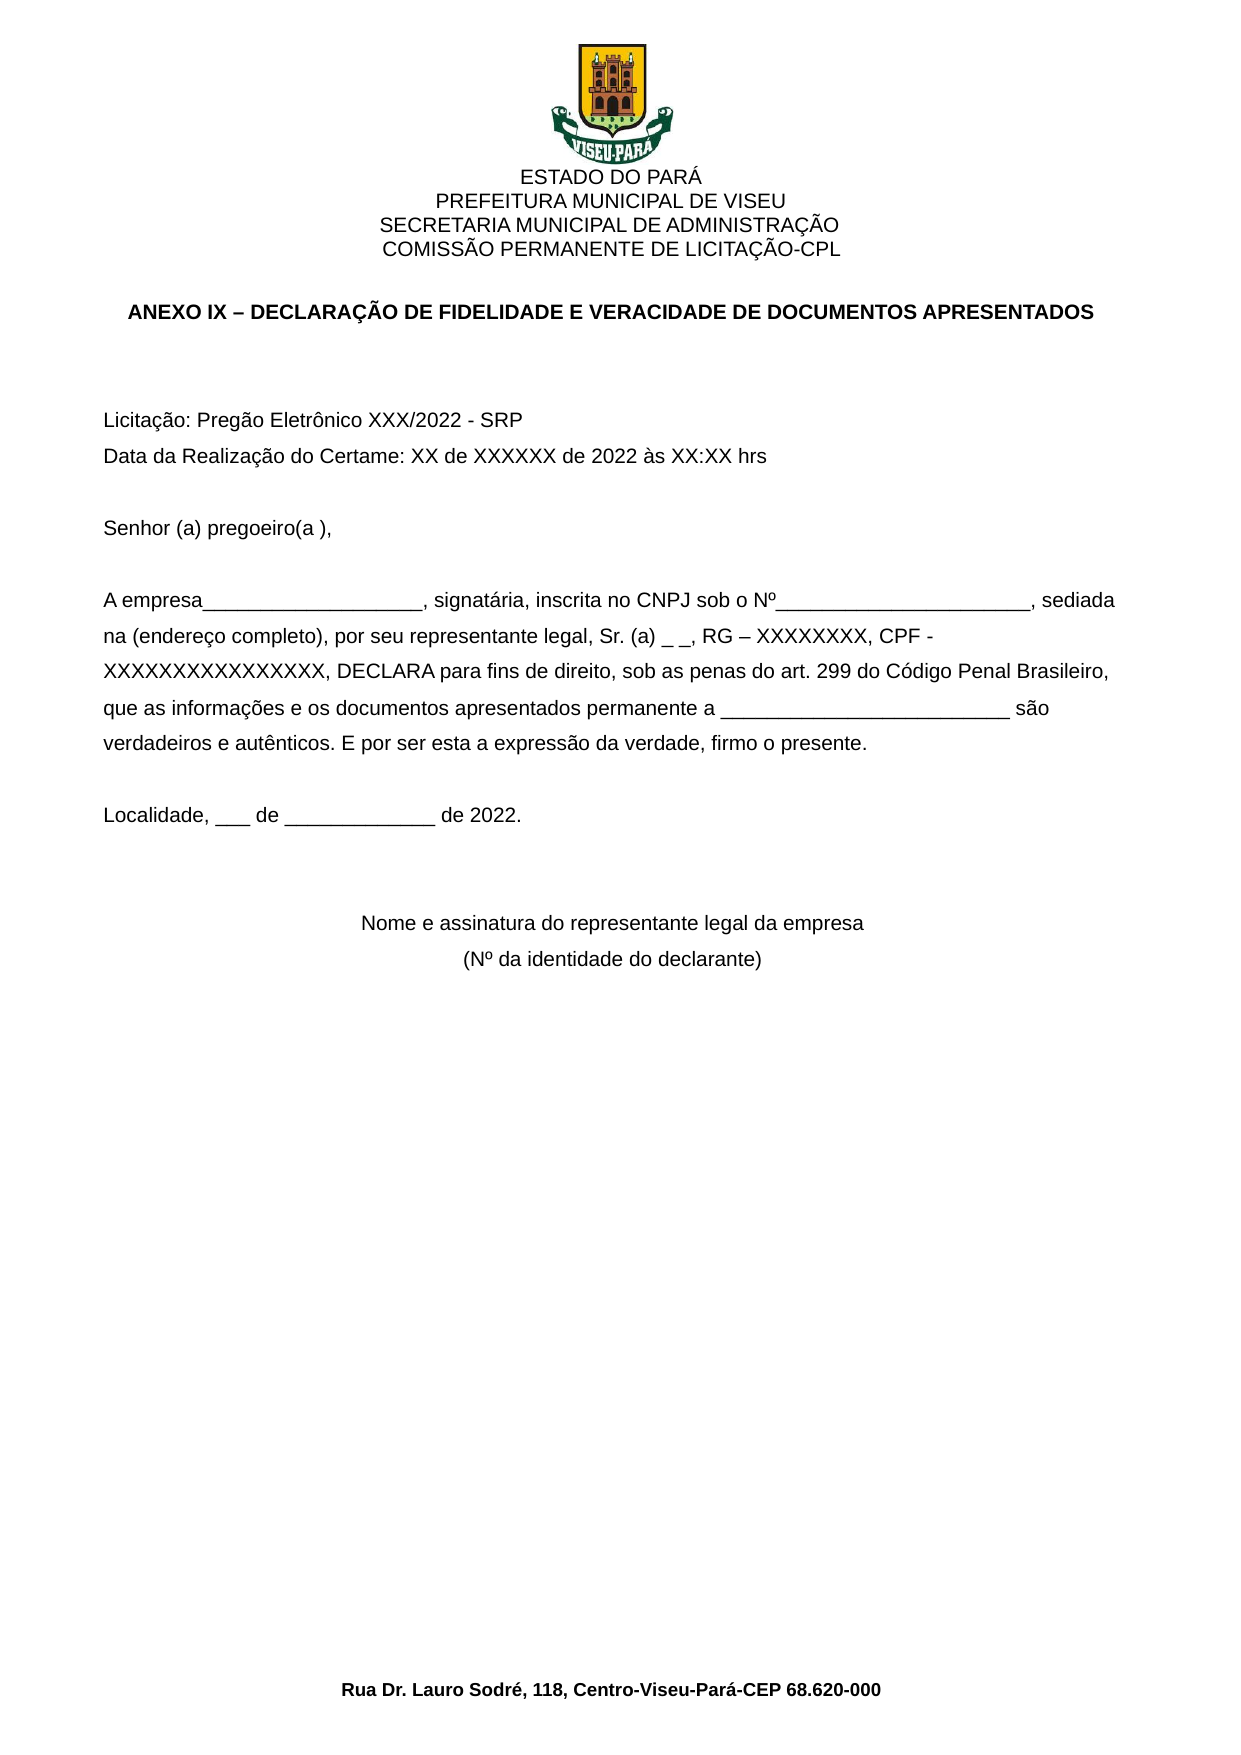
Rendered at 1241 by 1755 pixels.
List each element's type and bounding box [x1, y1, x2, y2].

picture [551, 44, 674, 165]
